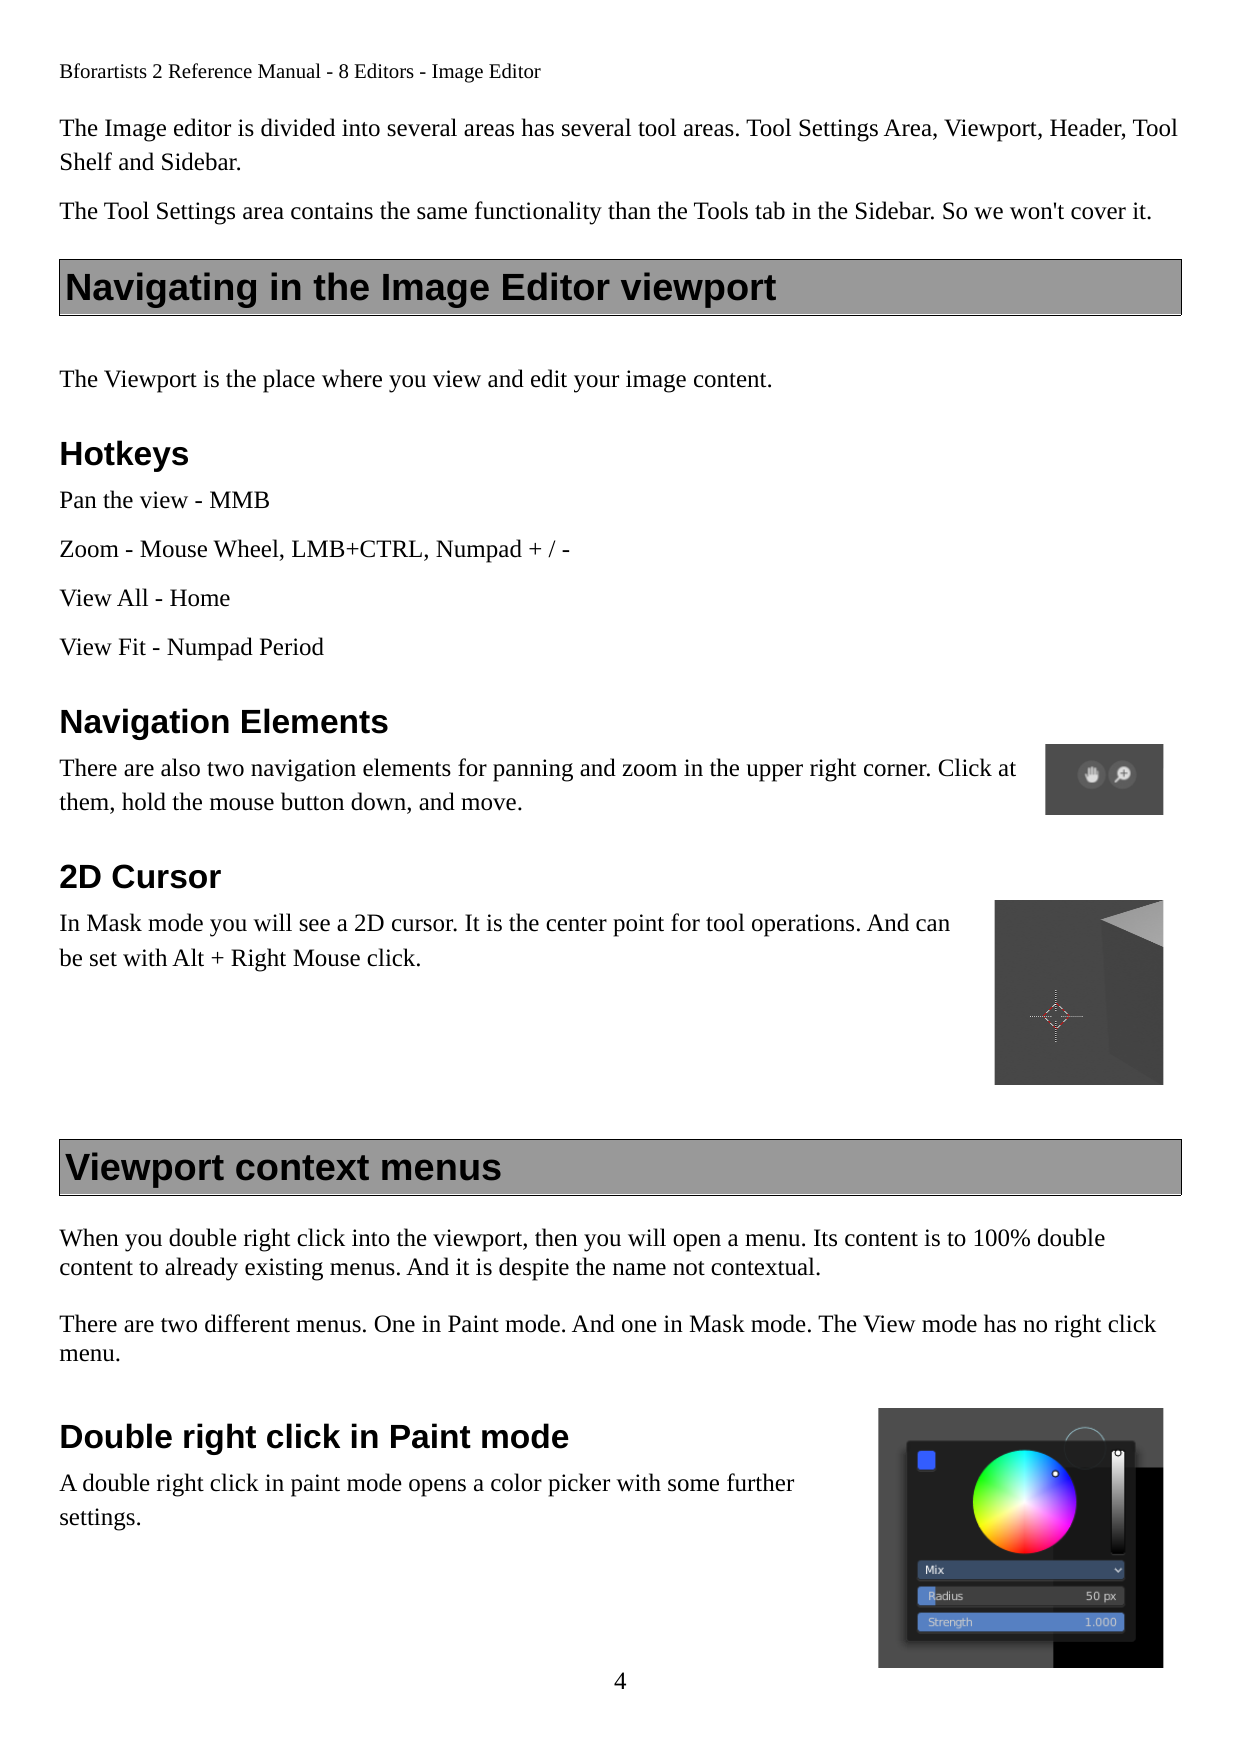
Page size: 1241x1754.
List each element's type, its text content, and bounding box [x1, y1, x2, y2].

text View Fit - Numpad Period [59, 632, 1181, 661]
text Pan the view - MMB [59, 485, 1181, 513]
subtitle [1164, 1417, 1181, 1455]
subtitle Double right click in Paint mode [59, 1417, 878, 1455]
text The Viewport is the place where you view and edit your image content. [59, 364, 1181, 392]
text View All - Home [59, 583, 1181, 612]
text The Tool Settings area contains the same functionality than the Tools tab in the Sidebar. So we won't cover it. [59, 196, 1181, 225]
picture [994, 900, 1164, 1085]
subtitle 2D Cursor [59, 857, 1181, 896]
table_header Navigating in the Image Editor viewport [60, 260, 1181, 314]
subtitle Hotkeys [59, 434, 1181, 472]
text Zoom - Mouse Wheel, LMB+CTRL, Numpad + / - [59, 534, 1181, 563]
text There are also two navigation elements for panning and zoom in the upper right corner. Click at them, hold the mouse button down, and move. [59, 753, 1181, 816]
picture [1045, 744, 1164, 815]
picture [878, 1408, 1164, 1668]
text A double right click in paint mode opens a color picker with some further settings. [59, 1468, 878, 1531]
table_header Viewport context menus [60, 1140, 1181, 1194]
text There are two different menus. One in Paint mode. And one in Mask mode. The View mode has no right click menu. [59, 1309, 1181, 1367]
text When you double right click into the viewport, then you will open a menu. Its content is to 100% double content to already existing menus. And it is despite the name not contextual. [59, 1223, 1181, 1281]
subtitle Navigation Elements [59, 702, 1181, 741]
text In Mask mode you will see a 2D cursor. It is the center point for tool operations. And can be set with Alt + Right Mouse click. [59, 908, 994, 972]
text The Image editor is divided into several areas has several tool areas. Tool Settings Area, Viewport, Header, Tool Shelf and Sidebar. [59, 113, 1181, 176]
